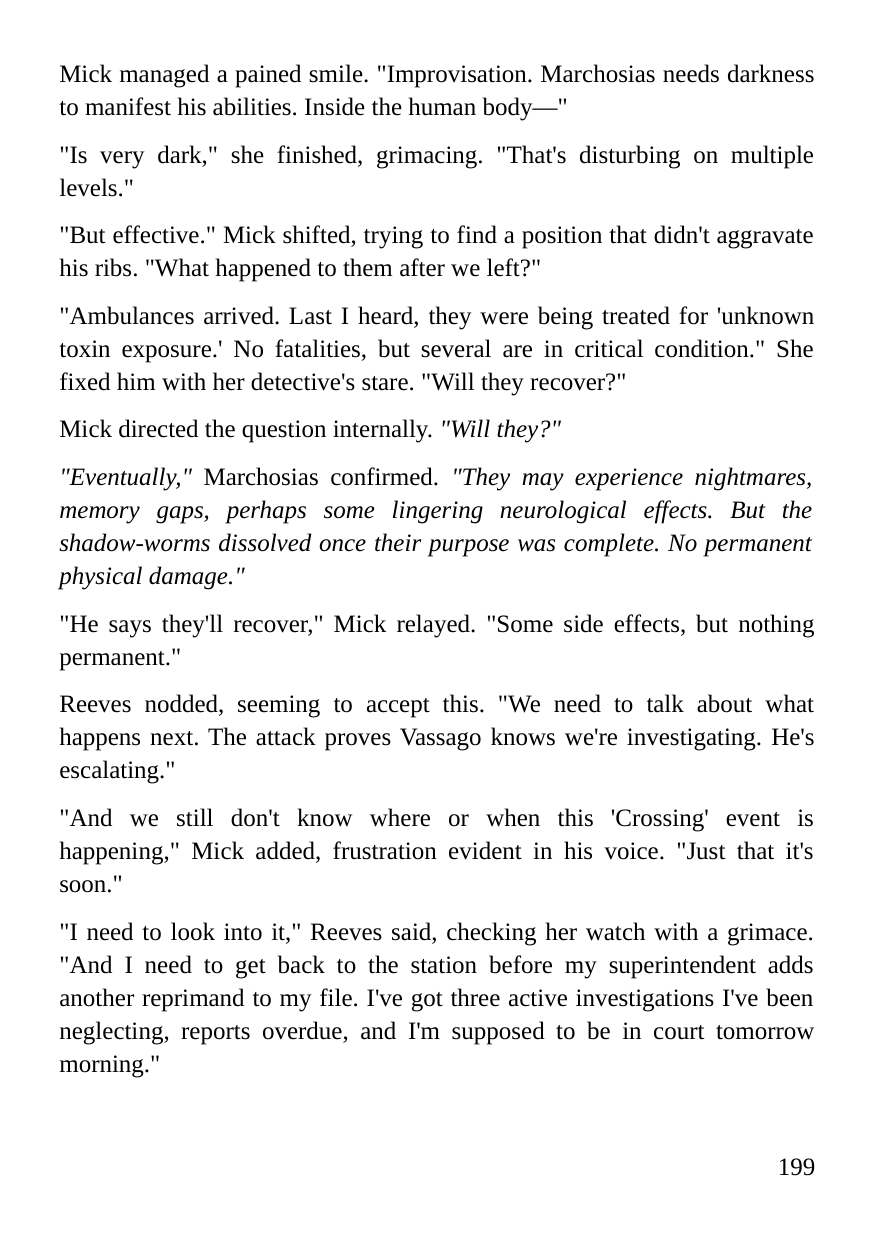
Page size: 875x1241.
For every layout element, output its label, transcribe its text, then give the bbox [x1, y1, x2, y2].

text "But effective." Mick shifted, trying to find a position that didn't aggravate his ribs. "What happened to them after we left?" [59, 220, 815, 282]
text Mick managed a pained smile. "Improvisation. Marchosias needs darkness to manifest his abilities. Inside the human body—" [59, 59, 815, 121]
text "Ambulances arrived. Last I heard, they were being treated for 'unknown toxin exposure.' No fatalities, but several are in critical condition." She fixed him with her detective's stare. "Will they recover?" [59, 301, 815, 396]
text "Is very dark," she finished, grimacing. "That's disturbing on multiple levels." [59, 140, 815, 201]
text Reeves nodded, seeming to accept this. "We need to talk about what happens next. The attack proves Vassago knows we're investigating. He's escalating." [59, 689, 815, 784]
text "And we still don't know where or when this 'Crossing' event is happening," Mick added, frustration evident in his voice. "Just that it's soon." [59, 803, 815, 898]
text "He says they'll recover," Mick relayed. "Some side effects, but nothing permanent." [59, 609, 815, 671]
text "I need to look into it," Reeves said, checking her watch with a grimace. "And I need to get back to the station before my superintendent adds another reprimand to my file. I've got three active investigations I've been neglecting, reports overdue, and I'm supposed to be in court tomorrow morning." [59, 917, 815, 1078]
text Mick directed the question internally. "Will they?" [59, 414, 815, 443]
text "Eventually," Marchosias confirmed. "They may experience nightmares, memory gaps, perhaps some lingering neurological effects. But the shadow-worms dissolved once their purpose was complete. No permanent physical damage." [59, 462, 815, 590]
